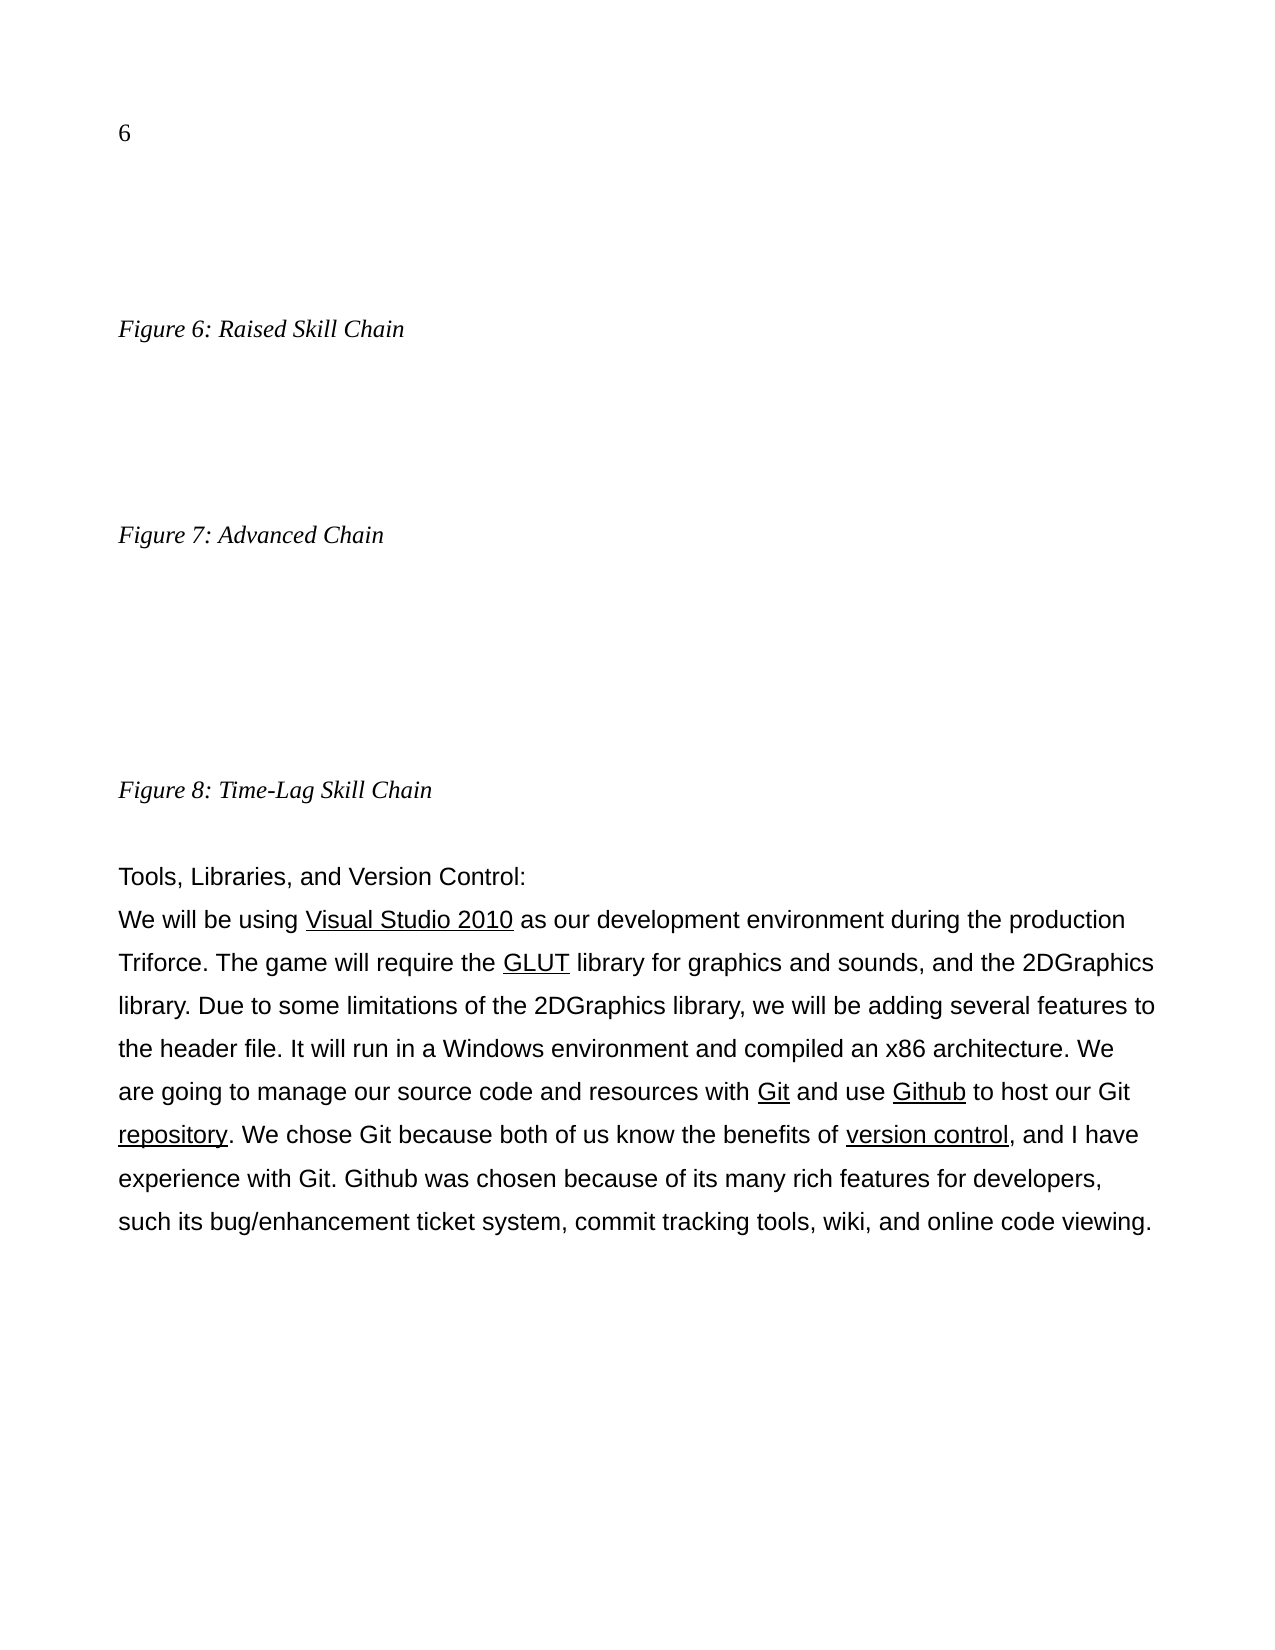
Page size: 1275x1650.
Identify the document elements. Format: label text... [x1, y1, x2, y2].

text Figure 6: Raised Skill Chain [118, 189, 618, 343]
text We will be using Visual Studio 2010 as our development environment during the production Triforce. The game will require the GLUT library for graphics and sounds, and the 2DGraphics library. Due to some limitations of the 2DGraphics library, we will be adding several features to the header file. It will run in a Windows environment and compiled an x86 architecture. We are going to manage our source code and resources with Git and use Github to host our Git repository. We chose Git because both of us know the benefits of version control, and I have experience with Git. Github was chosen because of its many rich features for developers, such its bug/enhancement ticket system, commit tracking tools, wiki, and online code viewing. [118, 905, 1157, 1235]
text Figure 7: Advanced Chain [118, 369, 793, 548]
text Tools, Libraries, and Version Control: [118, 862, 1157, 890]
text Figure 8: Time-Lag Skill Chain [118, 575, 843, 804]
